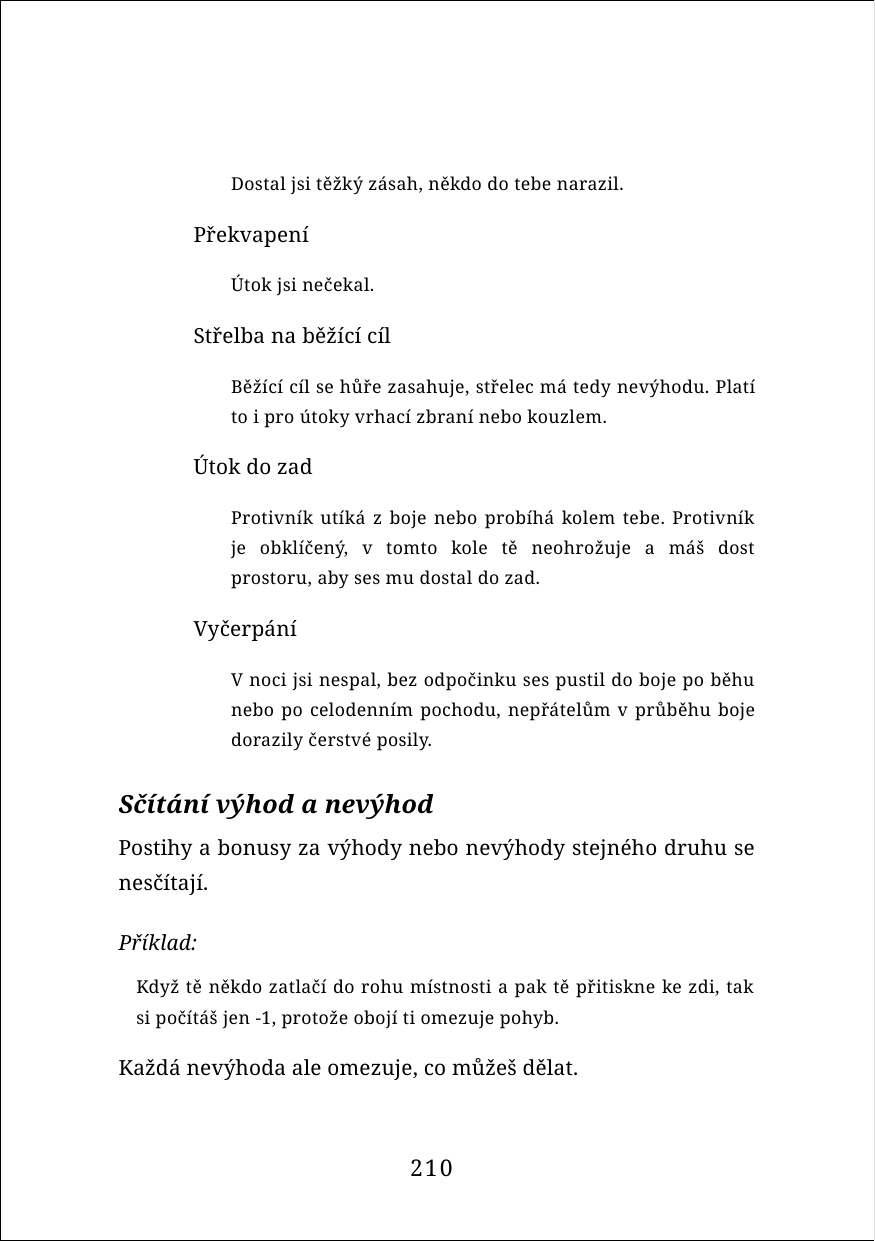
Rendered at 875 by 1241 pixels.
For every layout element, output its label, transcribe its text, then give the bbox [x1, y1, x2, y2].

subtitle Sčítání výhod a nevýhod [118, 787, 756, 821]
text Příklad: [118, 928, 756, 956]
text Každá nevýhoda ale omezuje, co můžeš dělat. [118, 1053, 756, 1081]
list Vyčerpání [156, 614, 756, 642]
list Útok jsi nečekal. [193, 273, 756, 297]
list Dostal jsi těžký zásah, někdo do tebe narazil. [193, 172, 756, 196]
list Střelba na běžící cíl [156, 321, 756, 349]
text Když tě někdo zatlačí do rohu místnosti a pak tě přitiskne ke zdi, tak si počítáš jen -1, protože obojí ti omezuje pohyb. [136, 975, 756, 1029]
list V noci jsi nespal, bez odpočinku ses pustil do boje po běhu nebo po celodenním pochodu, nepřátelům v průběhu boje dorazily čerstvé posily. [193, 667, 756, 752]
list Útok do zad [156, 452, 756, 481]
list Protivník utíká z boje nebo probíhá kolem tebe. Protivník je obklíčený, v tomto kole tě neohrožuje a máš dost prostoru, aby ses mu dostal do zad. [193, 505, 756, 590]
list Překvapení [156, 220, 756, 248]
text Postihy a bonusy za výhody nebo nevýhody stejného druhu se nesčítají. [118, 833, 756, 897]
list Běžící cíl se hůře zasahuje, střelec má tedy nevýhodu. Platí to i pro útoky vrhací zbraní nebo kouzlem. [193, 374, 756, 428]
